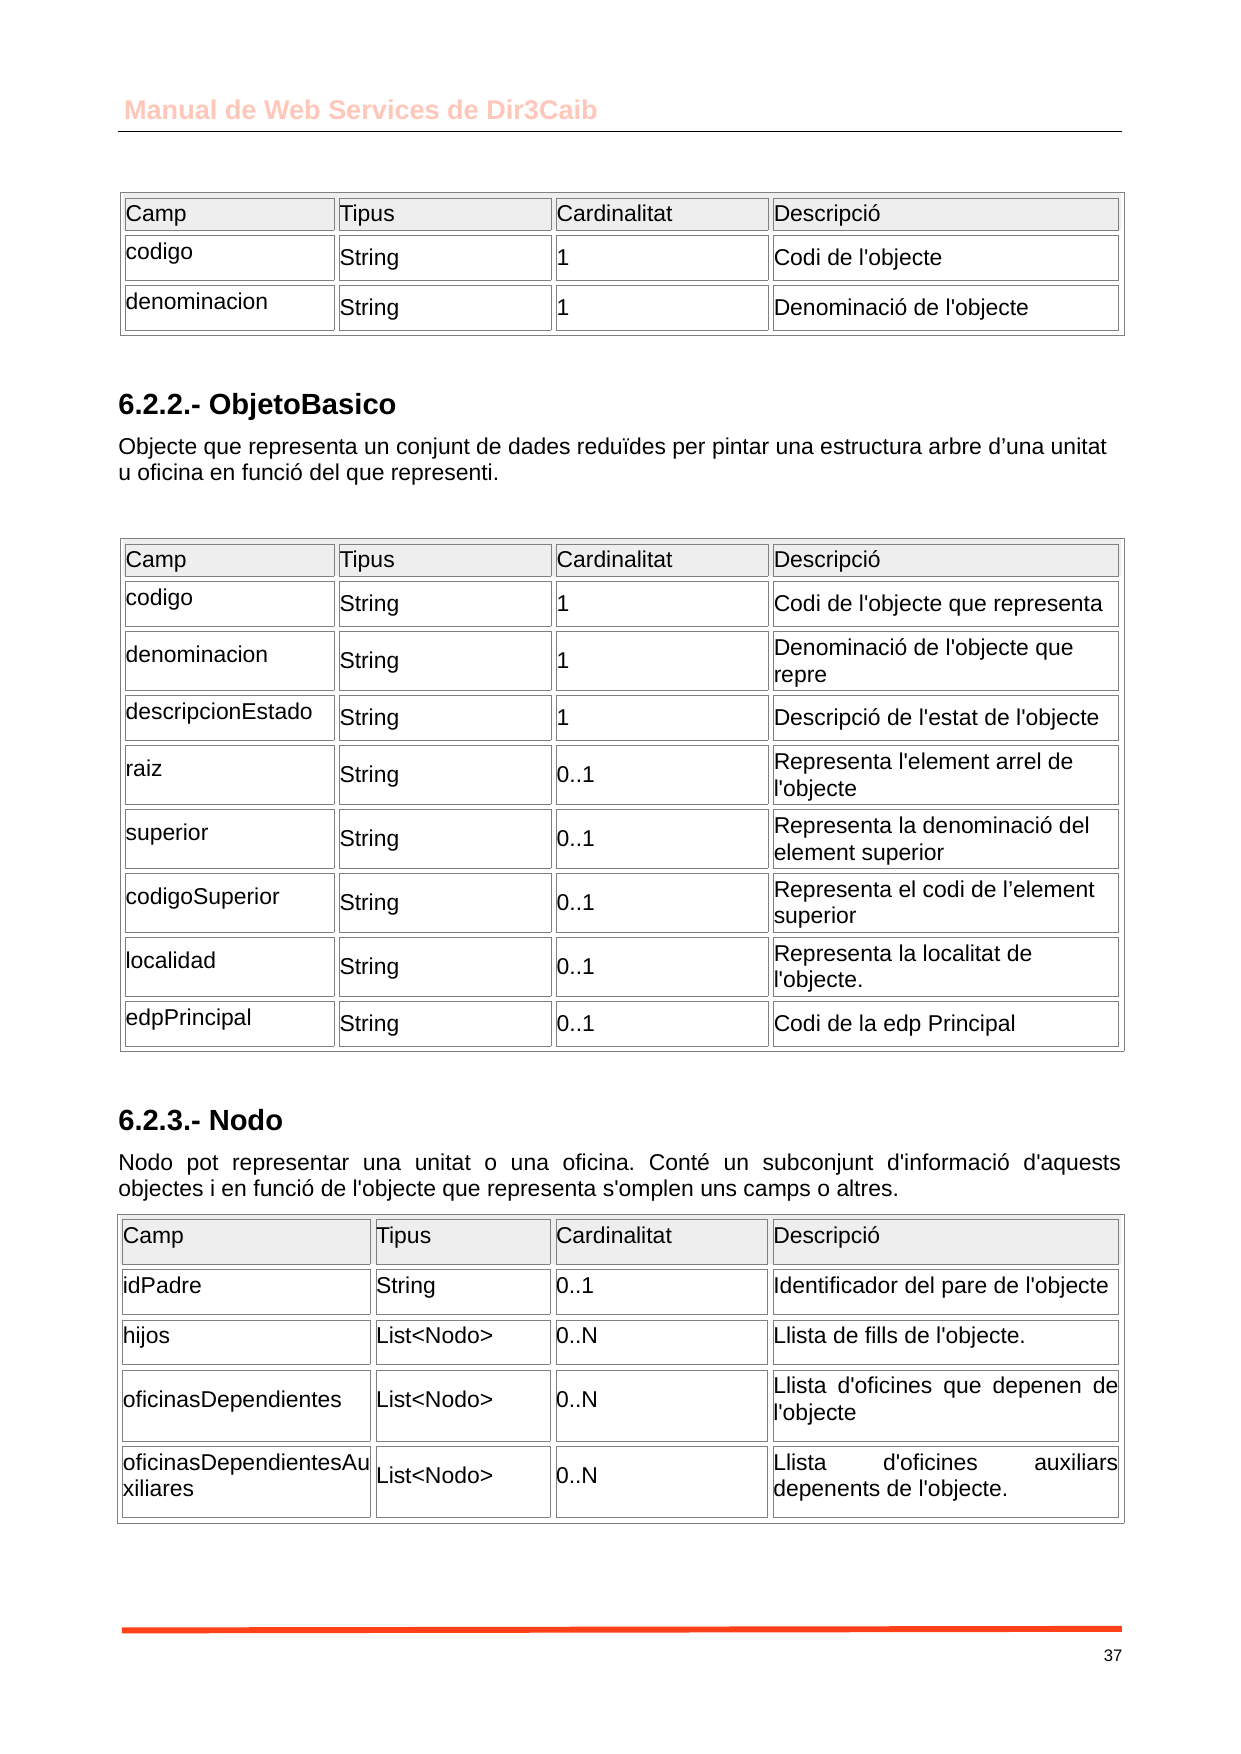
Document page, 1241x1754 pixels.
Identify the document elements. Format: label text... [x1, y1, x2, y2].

table_cell denominacion [123, 626, 336, 690]
table_cell Codi de la edp Principal [771, 996, 1121, 1046]
table_cell 1 [554, 690, 771, 740]
table_header Tipus [336, 539, 553, 576]
table_cell Denominació de l'objecte [771, 280, 1121, 330]
table_cell localidad [123, 932, 336, 996]
table_header Camp [120, 1215, 373, 1264]
table_cell String [336, 690, 553, 740]
table_cell String [336, 230, 553, 280]
table_header Cardinalitat [554, 539, 771, 576]
subtitle ObjetoBasico [118, 387, 1122, 420]
table_cell 0..1 [554, 868, 771, 932]
table_cell denominacion [123, 280, 336, 330]
table_cell 1 [554, 230, 771, 280]
table_cell edpPrincipal [123, 996, 336, 1046]
table_cell 1 [554, 280, 771, 330]
table_cell String [336, 868, 553, 932]
text Objecte que representa un conjunt de dades reduïdes per pintar una estructura arbre d’una unitat u oficina en funció del que representi. [118, 433, 1122, 485]
table_cell List<Nodo> [373, 1314, 553, 1364]
table_cell String [336, 280, 553, 330]
table_cell String [336, 804, 553, 868]
table_cell oficinasDependientes [120, 1364, 373, 1441]
table_header Cardinalitat [553, 1215, 770, 1264]
table_cell Representa la localitat de l'objecte. [771, 932, 1121, 996]
subtitle Nodo [118, 1103, 1122, 1136]
table_cell codigo [123, 576, 336, 626]
table_header Descripció [770, 1215, 1121, 1264]
table_header Descripció [771, 539, 1121, 576]
table_cell Codi de l'objecte [771, 230, 1121, 280]
table_cell Representa el codi de l’element superior [771, 868, 1121, 932]
table_header Tipus [373, 1215, 553, 1264]
table_cell Denominació de l'objecte que repre [771, 626, 1121, 690]
table_cell hijos [120, 1314, 373, 1364]
table_cell String [336, 626, 553, 690]
table_cell Representa la denominació del element superior [771, 804, 1121, 868]
table_cell 0..N [553, 1314, 770, 1364]
table_cell 0..1 [554, 996, 771, 1046]
table_cell String [336, 576, 553, 626]
table_cell Identificador del pare de l'objecte [770, 1264, 1121, 1314]
table_cell raiz [123, 740, 336, 804]
table_cell 0..N [553, 1441, 770, 1517]
table_cell 1 [554, 626, 771, 690]
table_cell Descripció de l'estat de l'objecte [771, 690, 1121, 740]
table_cell List<Nodo> [373, 1441, 553, 1517]
table_cell 0..N [553, 1364, 770, 1441]
table_cell 0..1 [554, 932, 771, 996]
table_cell 0..1 [554, 740, 771, 804]
table_cell superior [123, 804, 336, 868]
table_cell Codi de l'objecte que representa [771, 576, 1121, 626]
table_cell String [336, 740, 553, 804]
table_cell 0..1 [554, 804, 771, 868]
table_cell codigo [123, 230, 336, 280]
table_header Tipus [336, 193, 553, 230]
table_cell Representa l'element arrel de l'objecte [771, 740, 1121, 804]
table_cell descripcionEstado [123, 690, 336, 740]
table_cell Llista d'oficines que depenen de l'objecte [770, 1364, 1121, 1441]
table_header Camp [123, 539, 336, 576]
table_cell codigoSuperior [123, 868, 336, 932]
table_header Cardinalitat [554, 193, 771, 230]
table_header Descripció [771, 193, 1121, 230]
table_cell Llista de fills de l'objecte. [770, 1314, 1121, 1364]
table_header Camp [123, 193, 336, 230]
table_cell 1 [554, 576, 771, 626]
text Nodo pot representar una unitat o una oficina. Conté un subconjunt d'informació d'aquests objectes i en funció de l'objecte que representa s'omplen uns camps o altres. [118, 1149, 1122, 1201]
table_cell List<Nodo> [373, 1364, 553, 1441]
table_cell String [336, 996, 553, 1046]
table_cell Llista d'oficines auxiliars depenents de l'objecte. [770, 1441, 1121, 1517]
table_cell 0..1 [553, 1264, 770, 1314]
table_cell idPadre [120, 1264, 373, 1314]
table_cell String [336, 932, 553, 996]
table_cell String [373, 1264, 553, 1314]
table_cell oficinasDependientesAuxiliares [120, 1441, 373, 1517]
